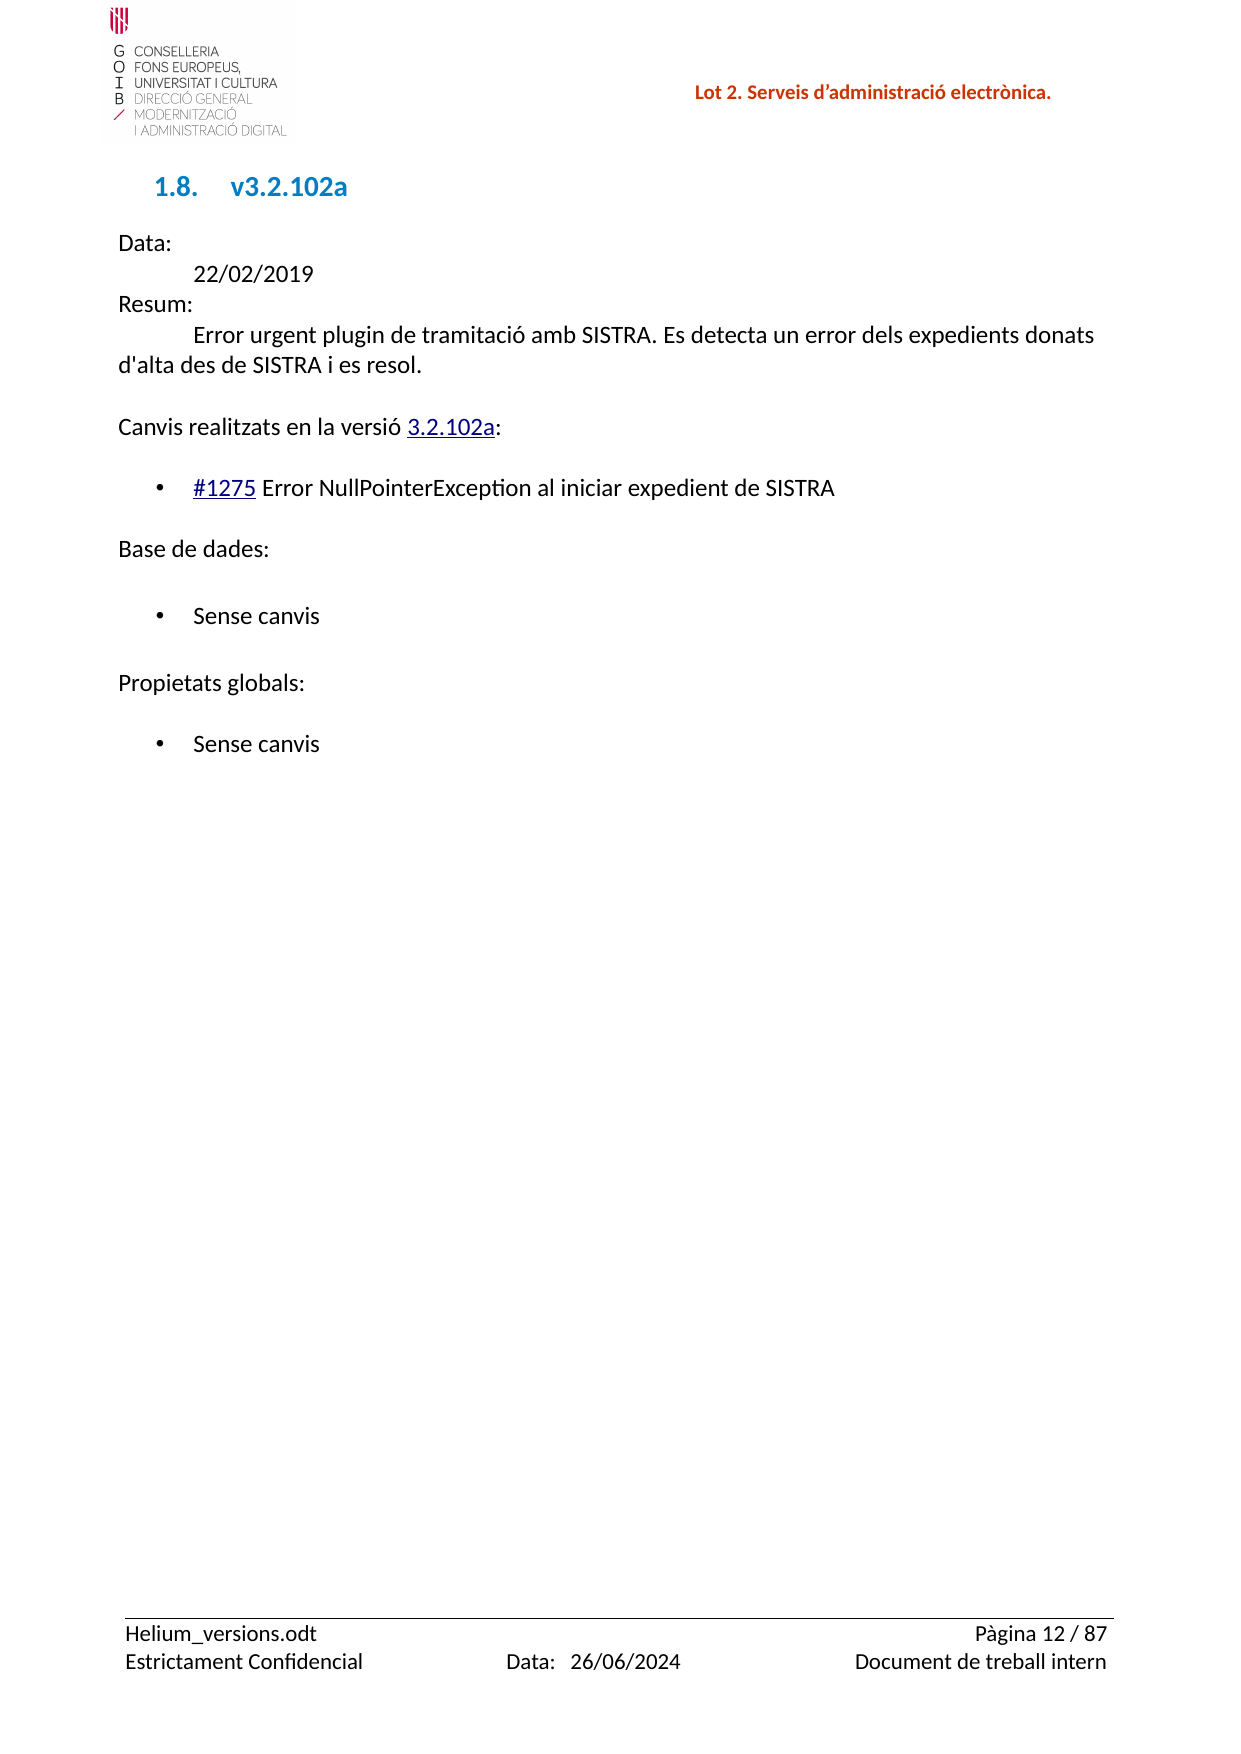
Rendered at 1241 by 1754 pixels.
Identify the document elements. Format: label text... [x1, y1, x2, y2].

text Canvis realitzats en la versió 3.2.102a: [118, 411, 1122, 441]
text Resum: [118, 289, 1122, 319]
text Error urgent plugin de tramitació amb SISTRA. Es detecta un error dels expedients donats d'alta des de SISTRA i es resol. [118, 319, 1122, 380]
text Data: [118, 228, 1122, 258]
list Sense canvis [156, 600, 1122, 630]
text Propietats globals: [118, 667, 1122, 697]
subtitle v3.2.102a [153, 168, 1122, 204]
text 22/02/2019 [118, 258, 1122, 289]
list #1275 Error NullPointerException al iniciar expedient de SISTRA [156, 472, 1122, 502]
text Base de dades: [118, 533, 1122, 563]
list Sense canvis [156, 728, 1122, 758]
picture [100, 0, 297, 144]
